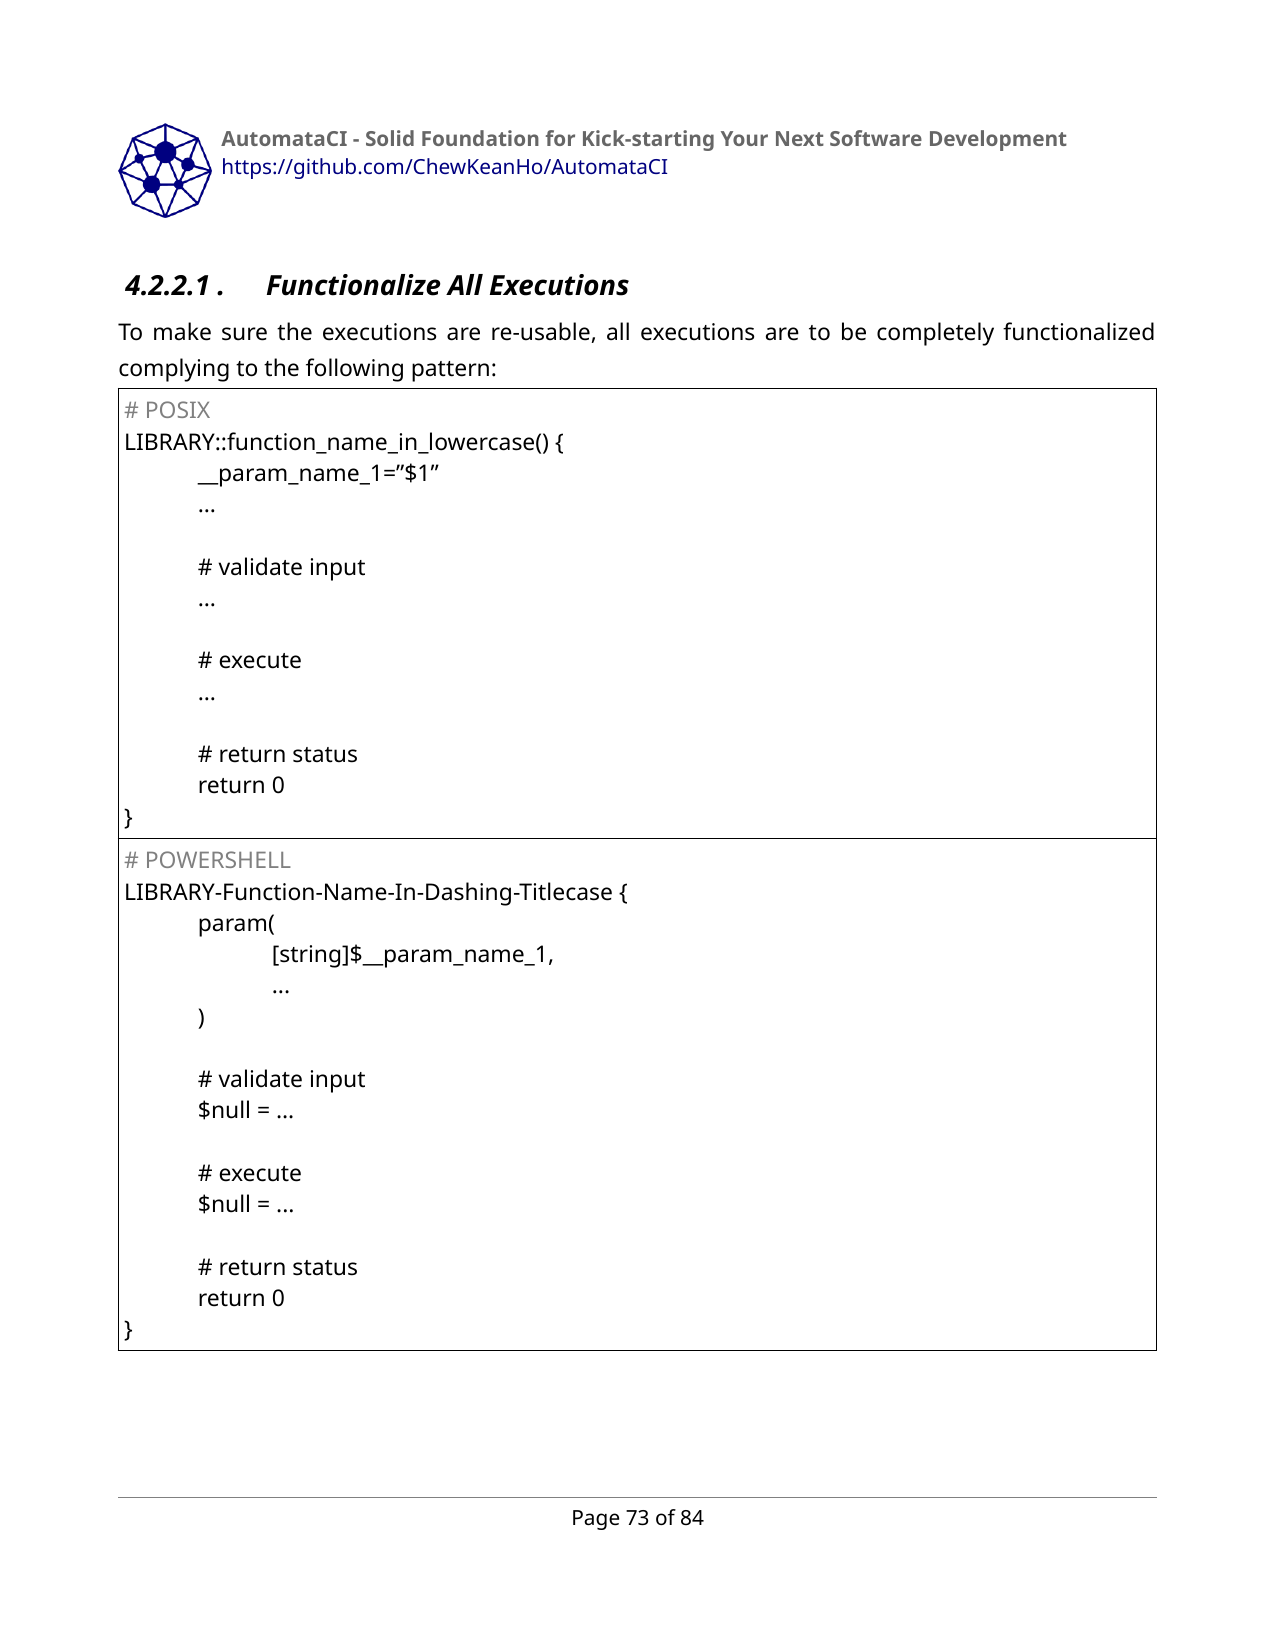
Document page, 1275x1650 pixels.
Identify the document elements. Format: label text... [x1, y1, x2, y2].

table_cell # POWERSHELL LIBRARY-Function-Name-In-Dashing-Titlecase { param( [string]$__param_name_1, ... ) # validate input $null = … # execute $null = ... # return status return 0 } [119, 839, 1156, 1350]
table_header # POSIX LIBRARY::function_name_in_lowercase() { __param_name_1=”$1” … # validate input … # execute … # return status return 0 } [119, 389, 1156, 837]
subtitle Functionalize All Executions [118, 265, 1157, 303]
picture [118, 123, 212, 218]
text To make sure the executions are re-usable, all executions are to be completely functionalized complying to the following pattern: [118, 316, 1157, 383]
